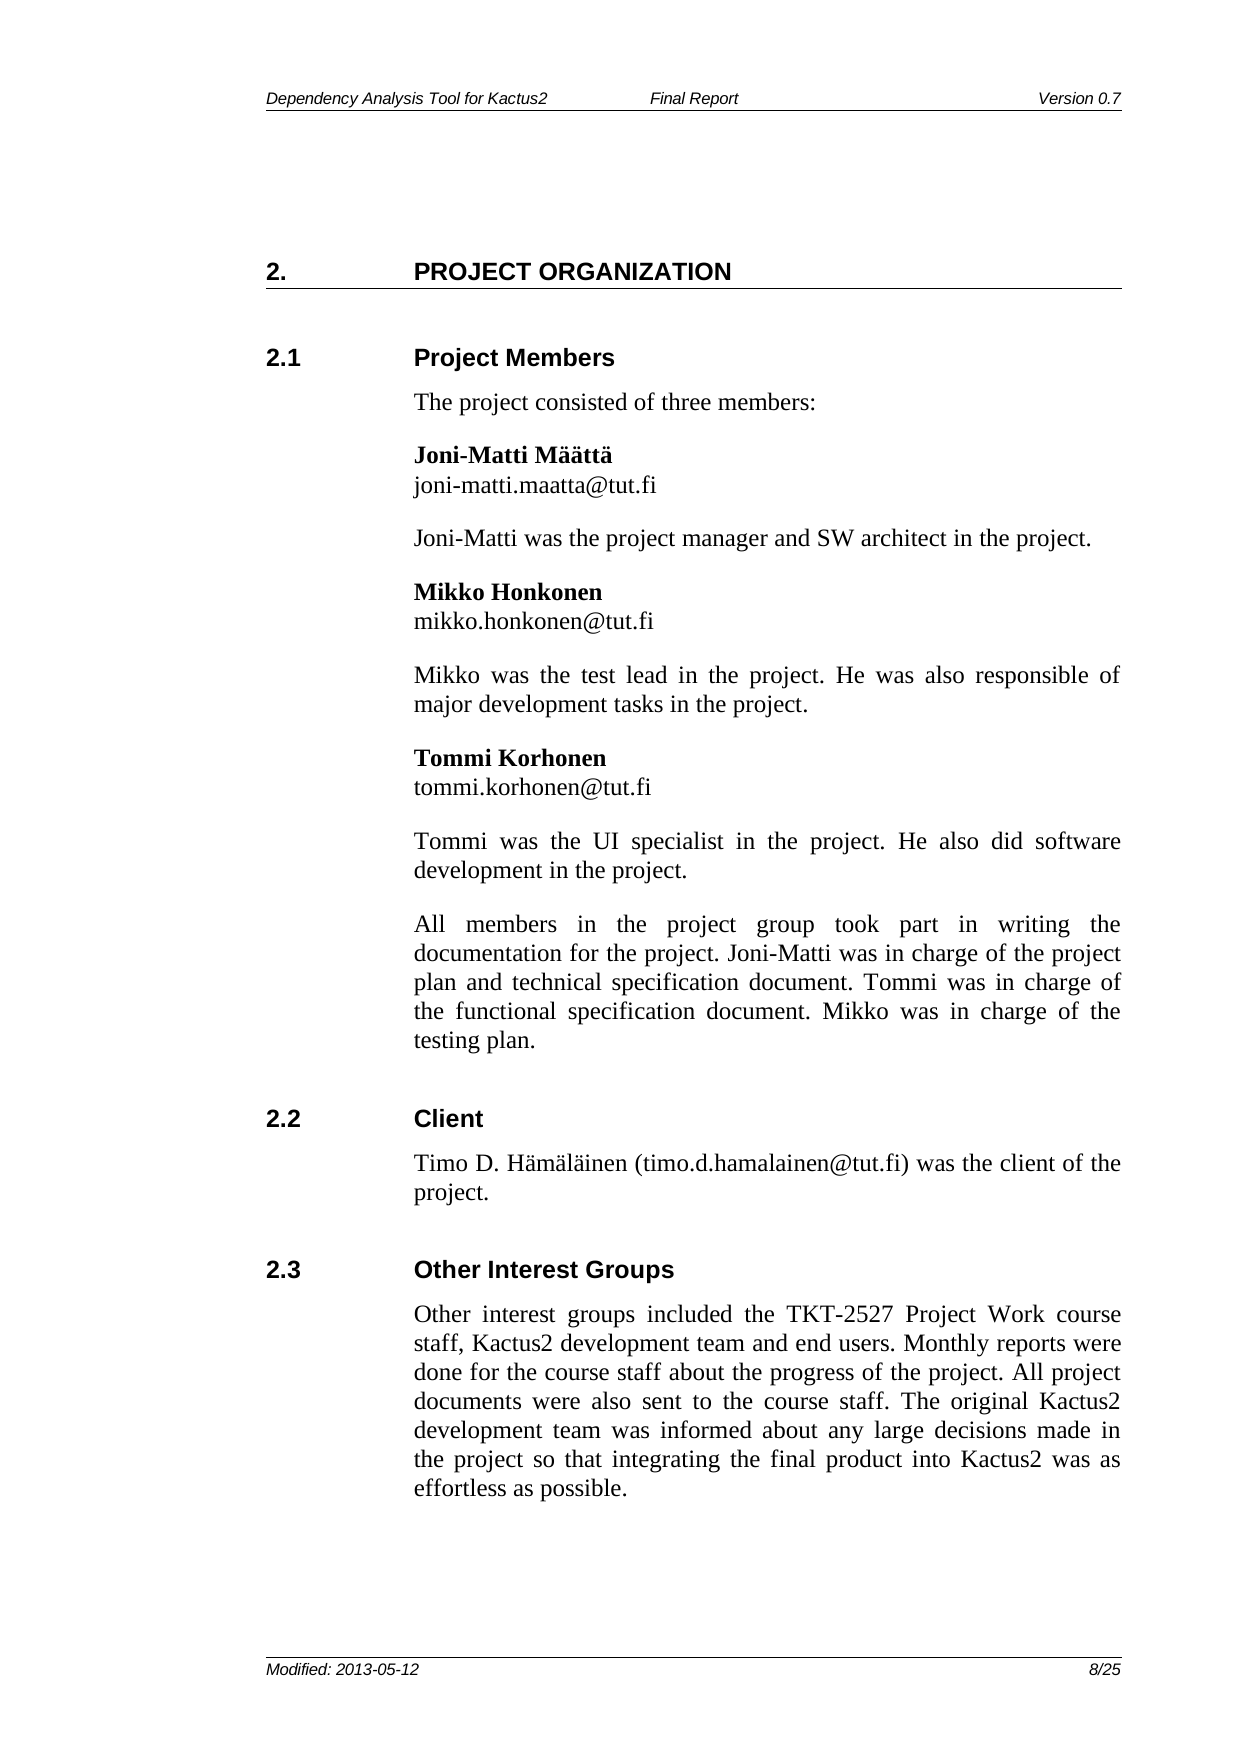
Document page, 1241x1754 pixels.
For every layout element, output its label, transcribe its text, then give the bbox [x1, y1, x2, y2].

text All members in the project group took part in writing the documentation for the project. Joni-Matti was in charge of the project plan and technical specification document. Tommi was in charge of the functional specification document. Mikko was in charge of the testing plan. [413, 909, 1122, 1054]
text The project consisted of three members: [413, 387, 1122, 416]
text Tommi Korhonen tommi.korhonen@tut.fi [413, 743, 1122, 801]
text Mikko Honkonen mikko.honkonen@tut.fi [413, 577, 1122, 635]
text Other interest groups included the TKT-2527 Project Work course staff, Kactus2 development team and end users. Monthly reports were done for the course staff about the progress of the project. All project documents were also sent to the course staff. The original Kactus2 development team was informed about any large decisions made in the project so that integrating the final product into Kactus2 was as effortless as possible. [413, 1299, 1122, 1502]
text Mikko was the test lead in the project. He was also responsible of major development tasks in the project. [413, 660, 1122, 718]
subtitle Other Interest Groups [266, 1255, 1122, 1284]
text Joni-Matti was the project manager and SW architect in the project. [413, 523, 1122, 552]
text Tommi was the UI specialist in the project. He also did software development in the project. [413, 826, 1122, 884]
subtitle Client [266, 1104, 1122, 1133]
text Timo D. Hämäläinen (timo.d.hamalainen@tut.fi) was the client of the project. [413, 1147, 1122, 1206]
subtitle Project Members [266, 343, 1122, 372]
text Joni-Matti Määttä joni-matti.maatta@tut.fi [413, 440, 1122, 498]
subtitle Project Organization [266, 257, 1122, 288]
